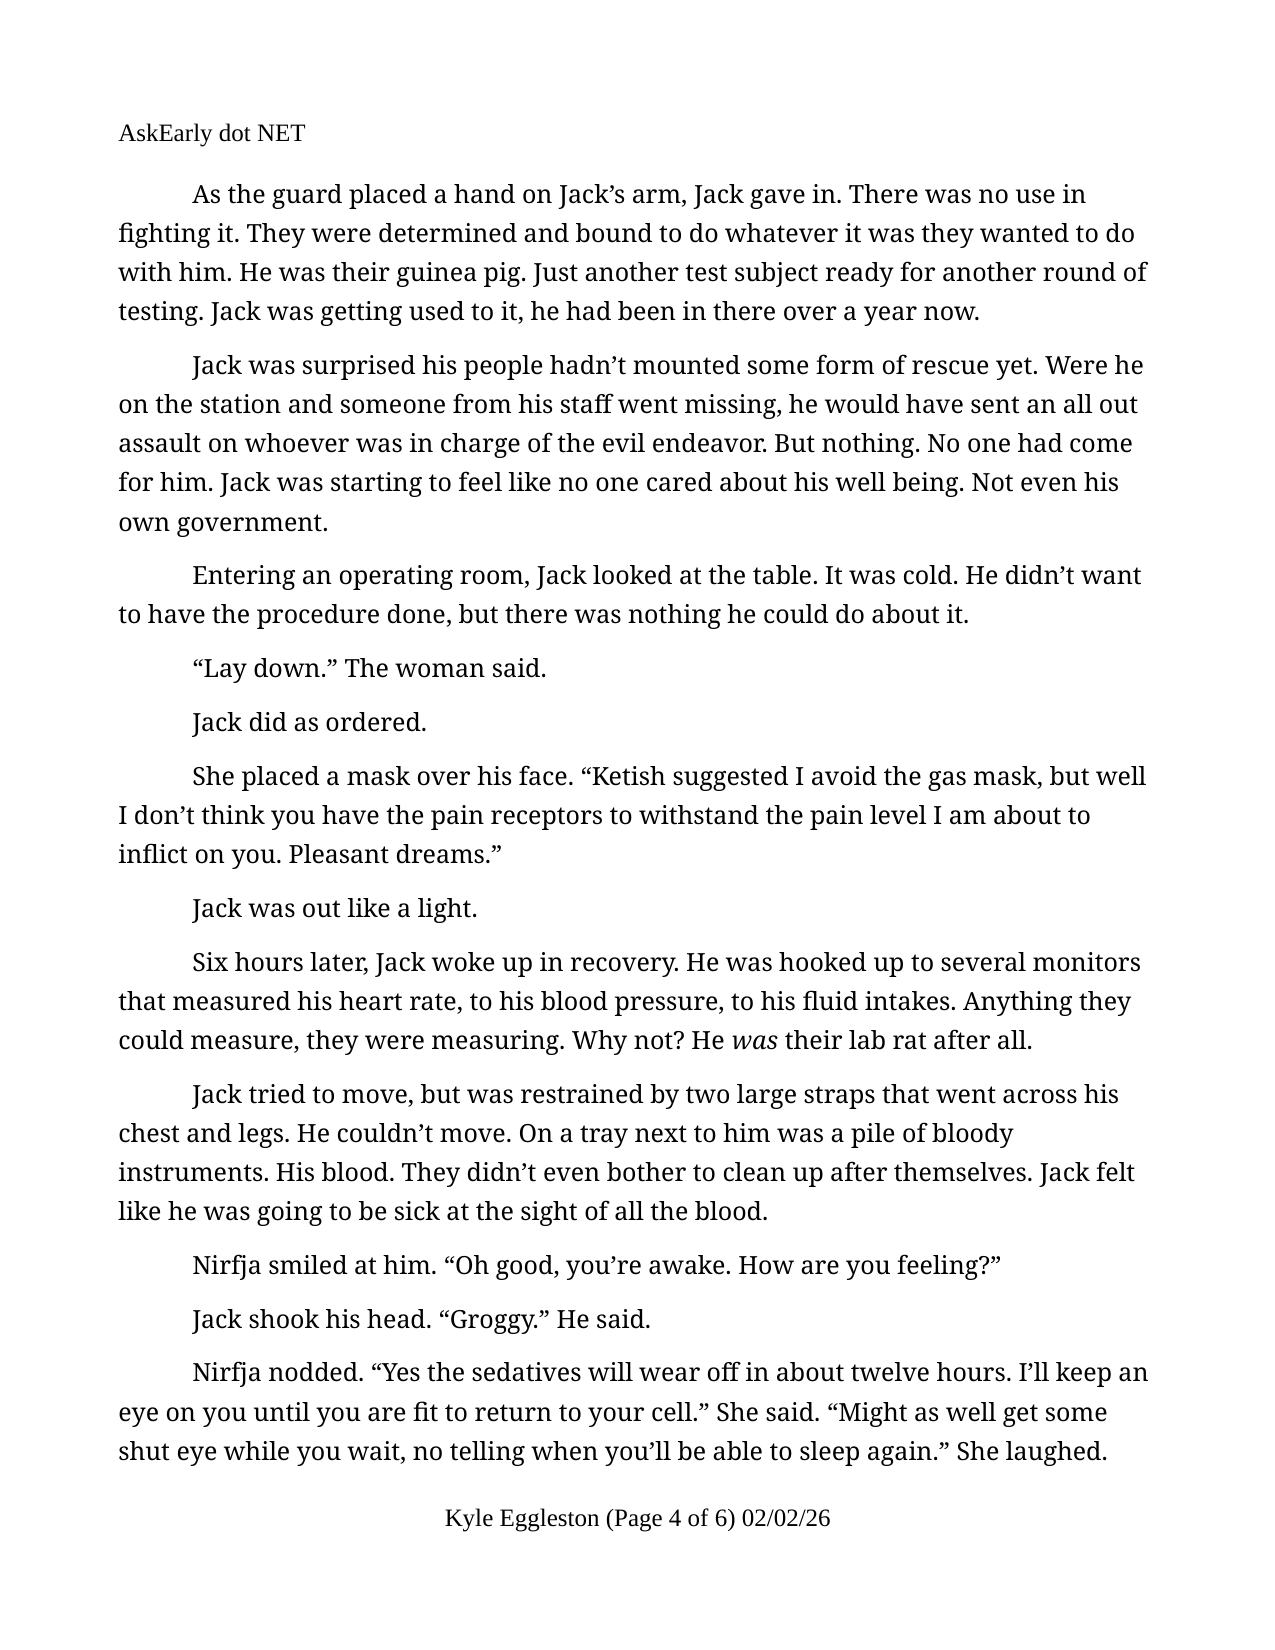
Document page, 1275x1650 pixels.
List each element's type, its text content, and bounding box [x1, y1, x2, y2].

text Jack was surprised his people hadn’t mounted some form of rescue yet. Were he on the station and someone from his staff went missing, he would have sent an all out assault on whoever was in charge of the evil endeavor. But nothing. No one had come for him. Jack was starting to feel like no one cared about his well being. Not even his own government. [118, 348, 1157, 538]
text Nirfja smiled at him. “Oh good, you’re awake. How are you feeling?” [118, 1248, 1157, 1282]
text Jack was out like a light. [118, 891, 1157, 924]
text Jack did as ordered. [118, 705, 1157, 739]
text Jack tried to move, but was restrained by two large straps that went across his chest and legs. He couldn’t move. On a tray next to him was a pile of bloody instruments. His blood. They didn’t even bother to clean up after themselves. Jack felt like he was going to be sick at the sight of all the blood. [118, 1076, 1157, 1228]
text Entering an operating room, Jack looked at the table. It was cold. He didn’t want to have the procedure done, but there was nothing he could do about it. [118, 558, 1157, 631]
text Jack shook his head. “Groggy.” He said. [118, 1301, 1157, 1335]
text “Lay down.” The woman said. [118, 651, 1157, 685]
text Nirfja nodded. “Yes the sedatives will wear off in about twelve hours. I’ll keep an eye on you until you are fit to return to your cell.” She said. “Might as well get some shut eye while you wait, no telling when you’ll be able to sleep again.” She laughed. [118, 1355, 1157, 1467]
text She placed a mask over his face. “Ketish suggested I avoid the gas mask, but well I don’t think you have the pain receptors to withstand the pain level I am about to inflict on you. Pleasant dreams.” [118, 758, 1157, 871]
text Six hours later, Jack woke up in recovery. He was hooked up to several monitors that measured his heart rate, to his blood pressure, to his fluid intakes. Anything they could measure, they were measuring. Why not? He was their lab rat after all. [118, 944, 1157, 1057]
text As the guard placed a hand on Jack’s arm, Jack gave in. There was no use in fighting it. They were determined and bound to do whatever it was they wanted to do with him. He was their guinea pig. Just another test subject ready for another round of testing. Jack was getting used to it, he had been in there over a year now. [118, 176, 1157, 328]
